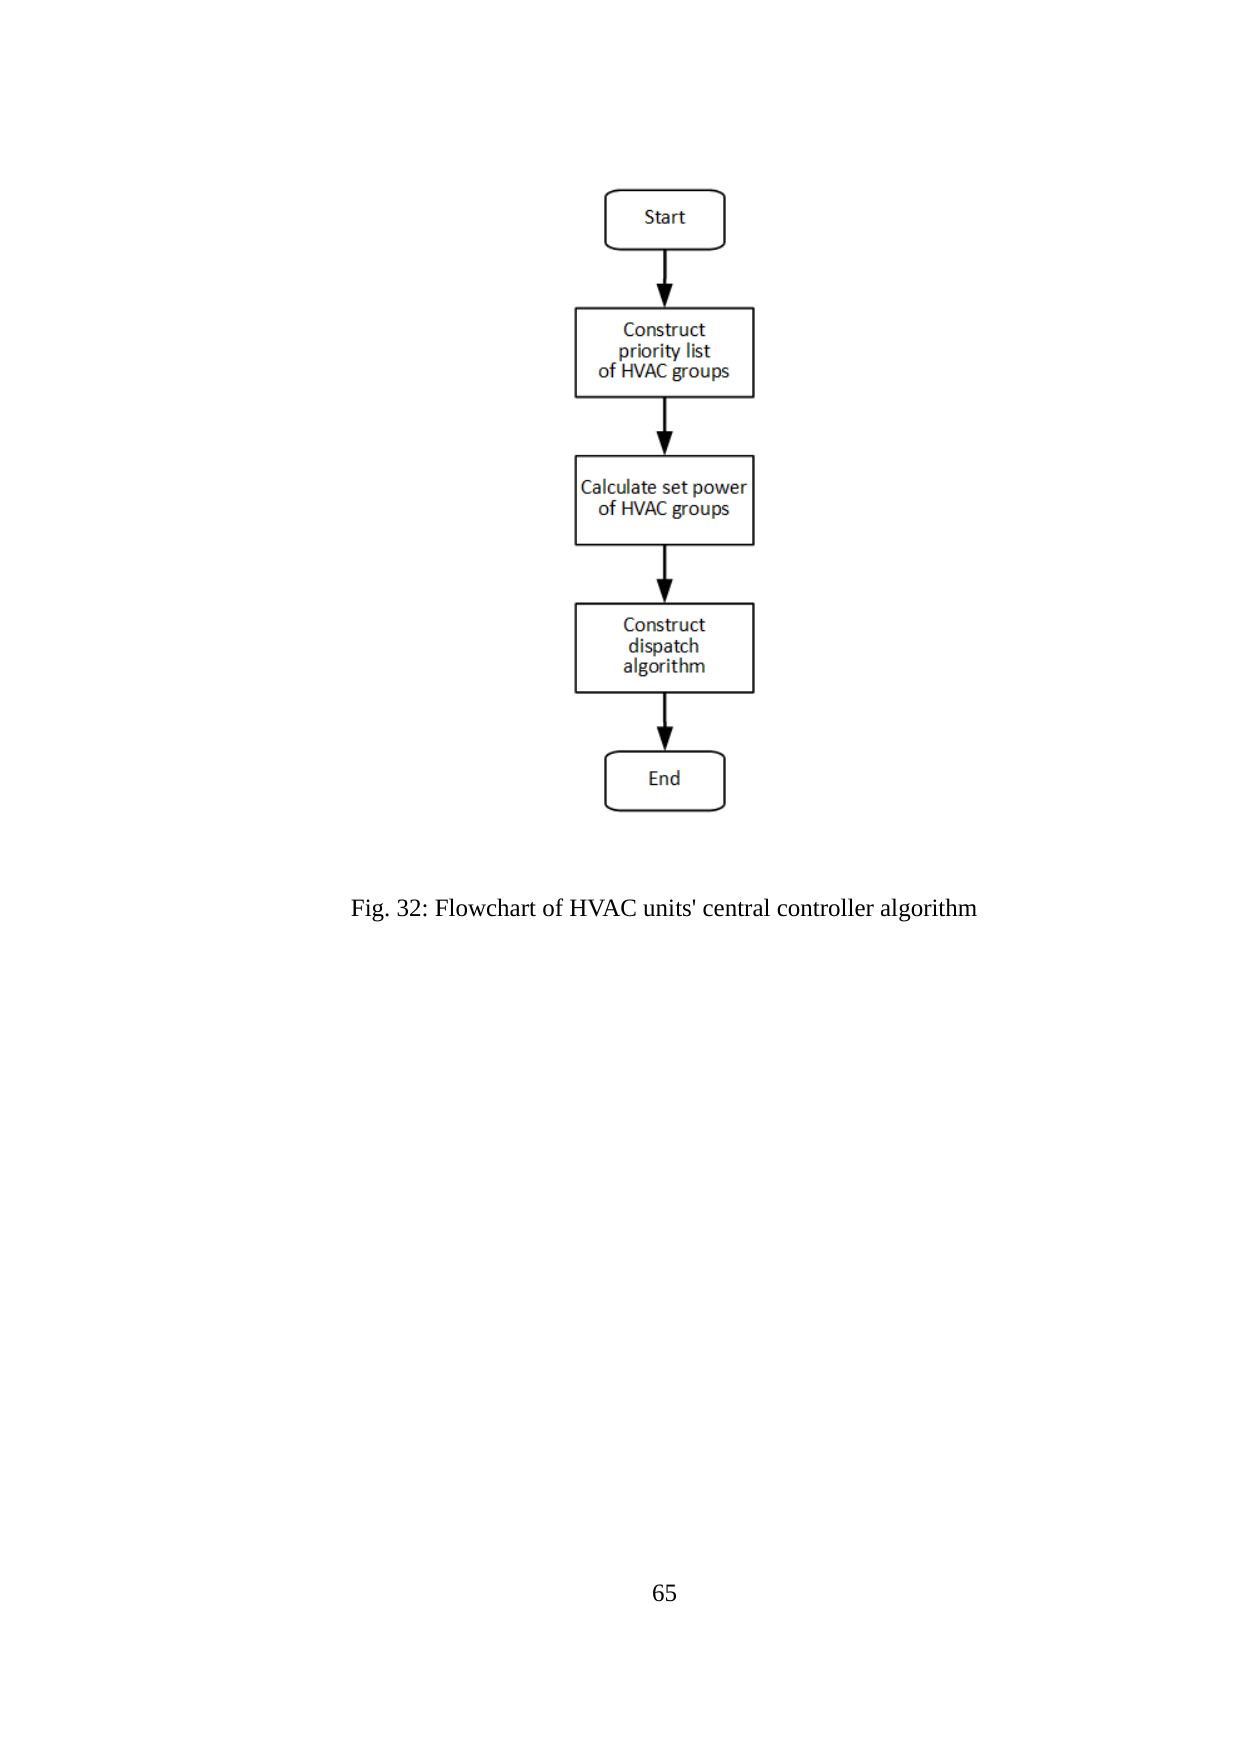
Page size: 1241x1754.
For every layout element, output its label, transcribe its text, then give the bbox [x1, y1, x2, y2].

picture [236, 160, 1093, 839]
text Fig. 32: Flowchart of HVAC units' central controller algorithm [236, 893, 1092, 921]
